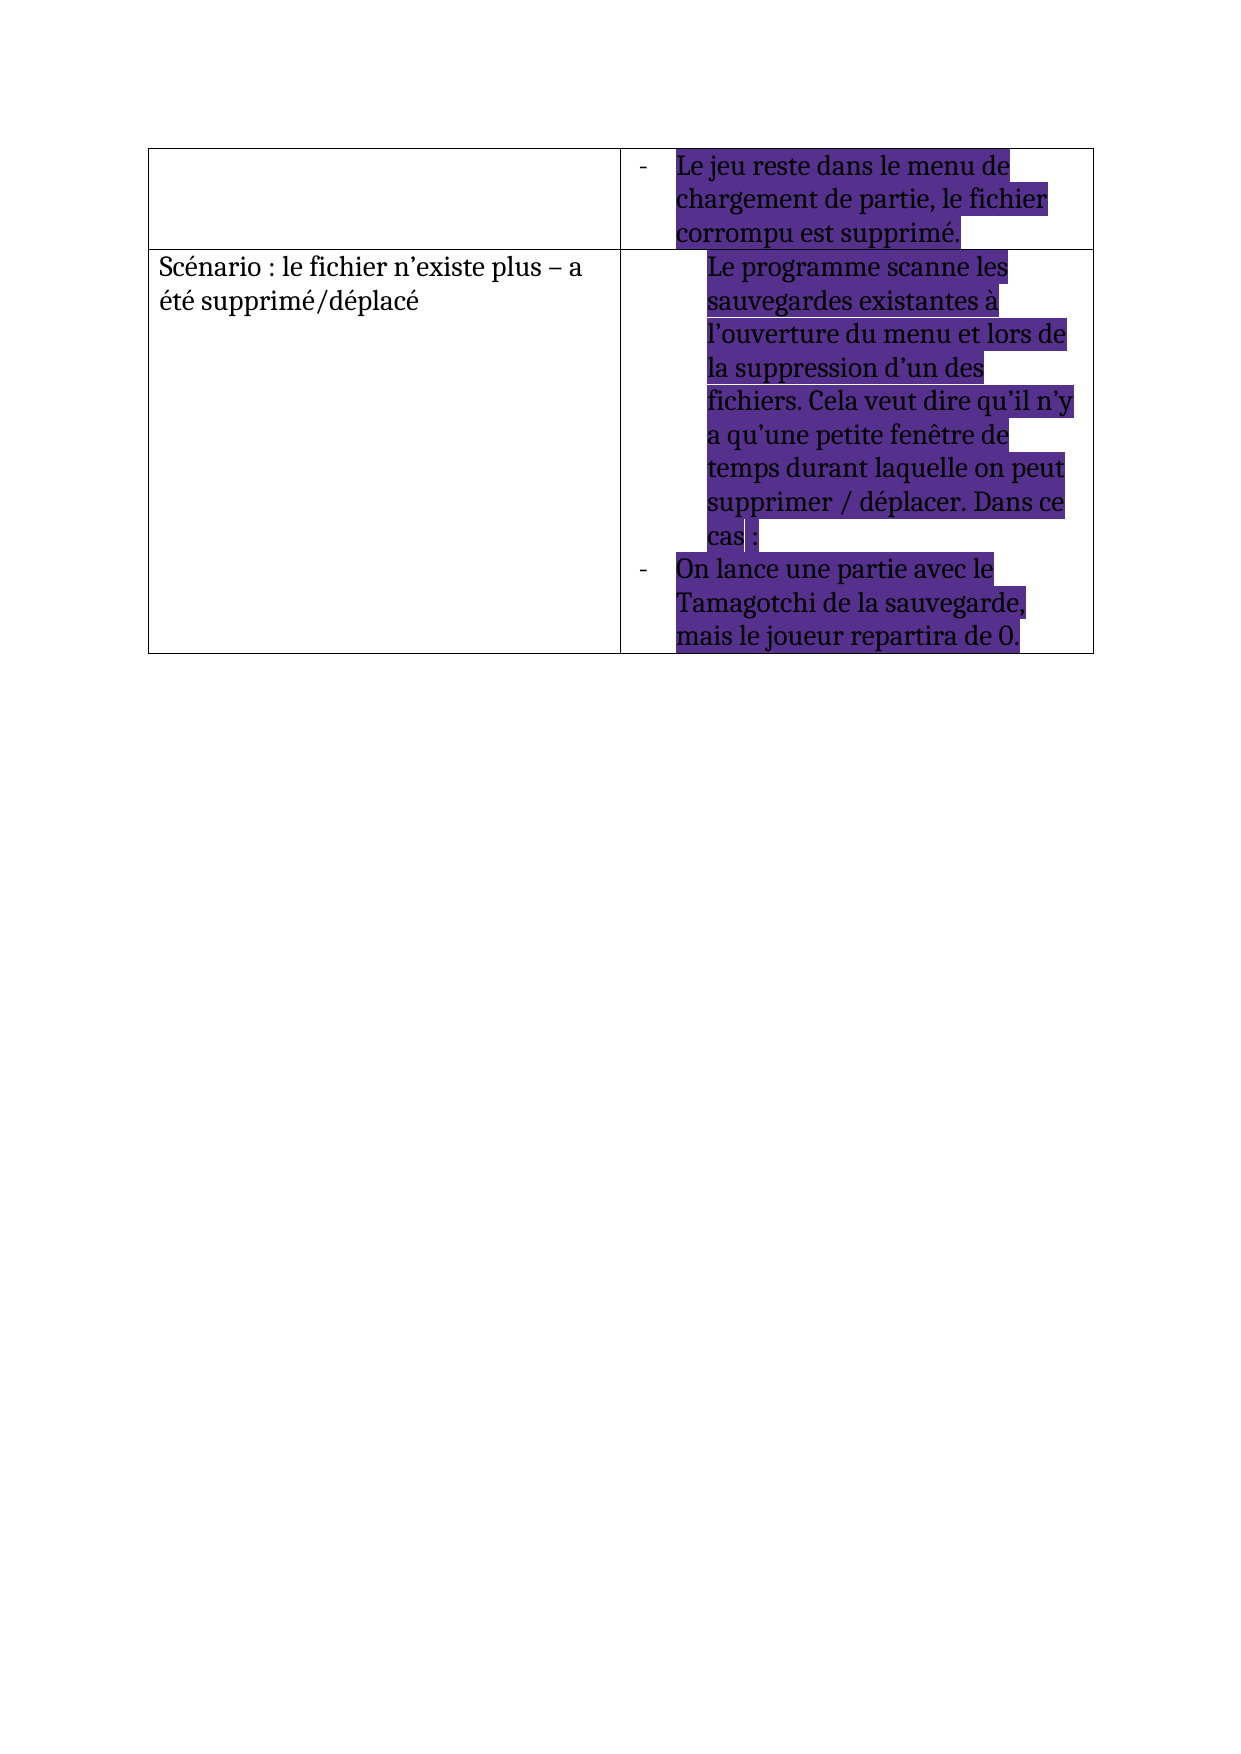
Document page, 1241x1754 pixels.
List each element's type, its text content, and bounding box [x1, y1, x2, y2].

table_cell Scénario : le fichier n’existe plus – a été supprimé/déplacé [149, 250, 620, 653]
table_cell Le programme scanne les sauvegardes existantes à l’ouverture du menu et lors de la suppression d’un des fichiers. Cela veut dire qu’il n’y a qu’une petite fenêtre de temps durant laquelle on peut supprimer / déplacer. Dans ce cas : On lance une partie avec le Tamagotchi de la sauvegarde, mais le joueur repartira de 0. [621, 250, 1093, 653]
table_cell [149, 149, 620, 249]
table_cell Le jeu reste dans le menu de chargement de partie, le fichier corrompu est supprimé. [621, 149, 1093, 249]
